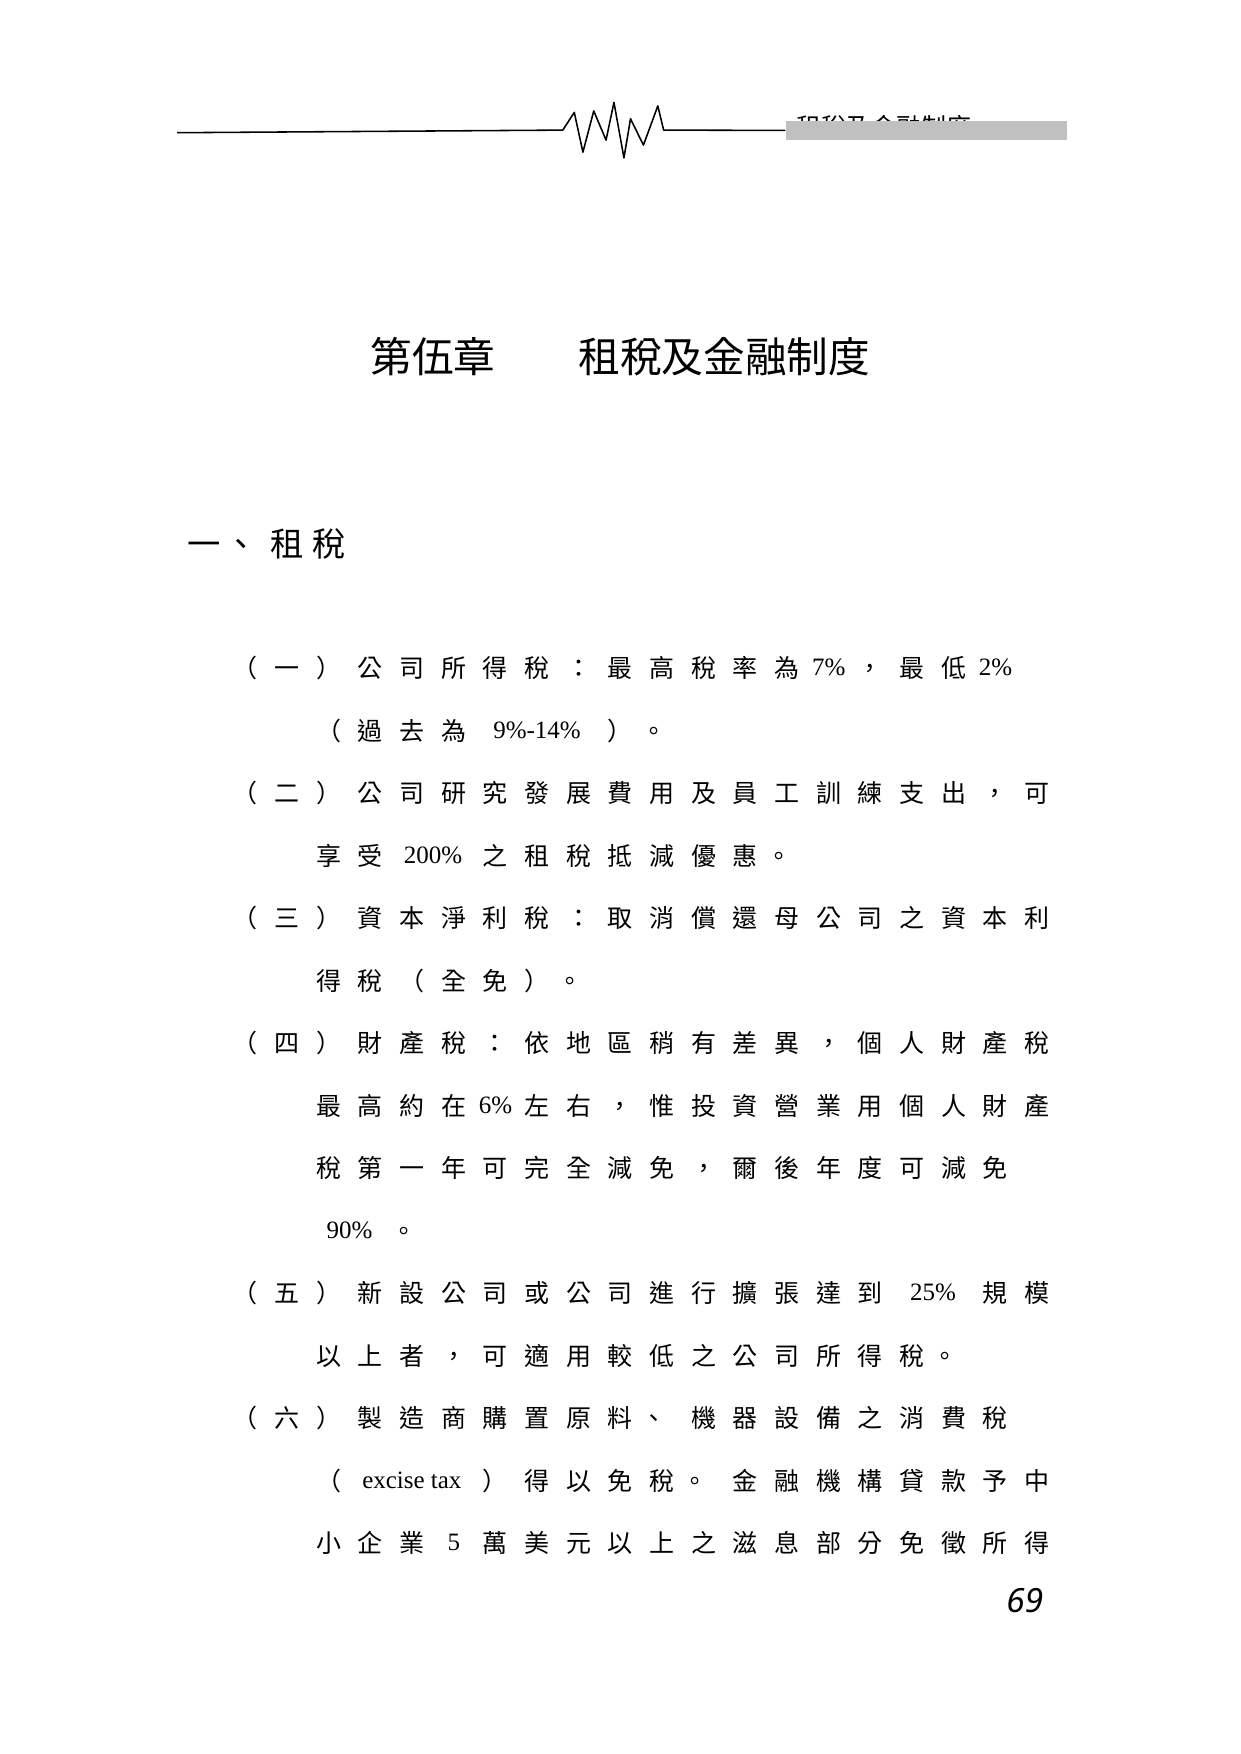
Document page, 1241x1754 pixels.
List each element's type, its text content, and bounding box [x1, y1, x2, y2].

text （三）資本淨利稅：取消償還母公司之資本利得稅（全免）。 [207, 875, 1058, 1000]
text （一）公司所得稅：最高稅率為7%，最低2%（過去為9%-14%）。 [207, 625, 1058, 750]
text （二）公司研究發展費用及員工訓練支出，可享受200%之租稅抵減優惠。 [207, 750, 1058, 875]
text （六）製造商購置原料、機器設備之消費稅（excise tax）得以免稅。金融機構貸款予中小企業5萬美元以上之滋息部分免徵所得 [207, 1375, 1058, 1563]
text （五）新設公司或公司進行擴張達到25%規模以上者，可適用較低之公司所得稅。 [207, 1250, 1058, 1375]
text 一、租稅 [183, 500, 1058, 563]
text 第伍章 租稅及金融制度 [183, 313, 1058, 375]
text （四）財產稅：依地區稍有差異，個人財產稅最高約在6%左右，惟投資營業用個人財產稅第一年可完全減免，爾後年度可減免90%。 [207, 1000, 1058, 1250]
